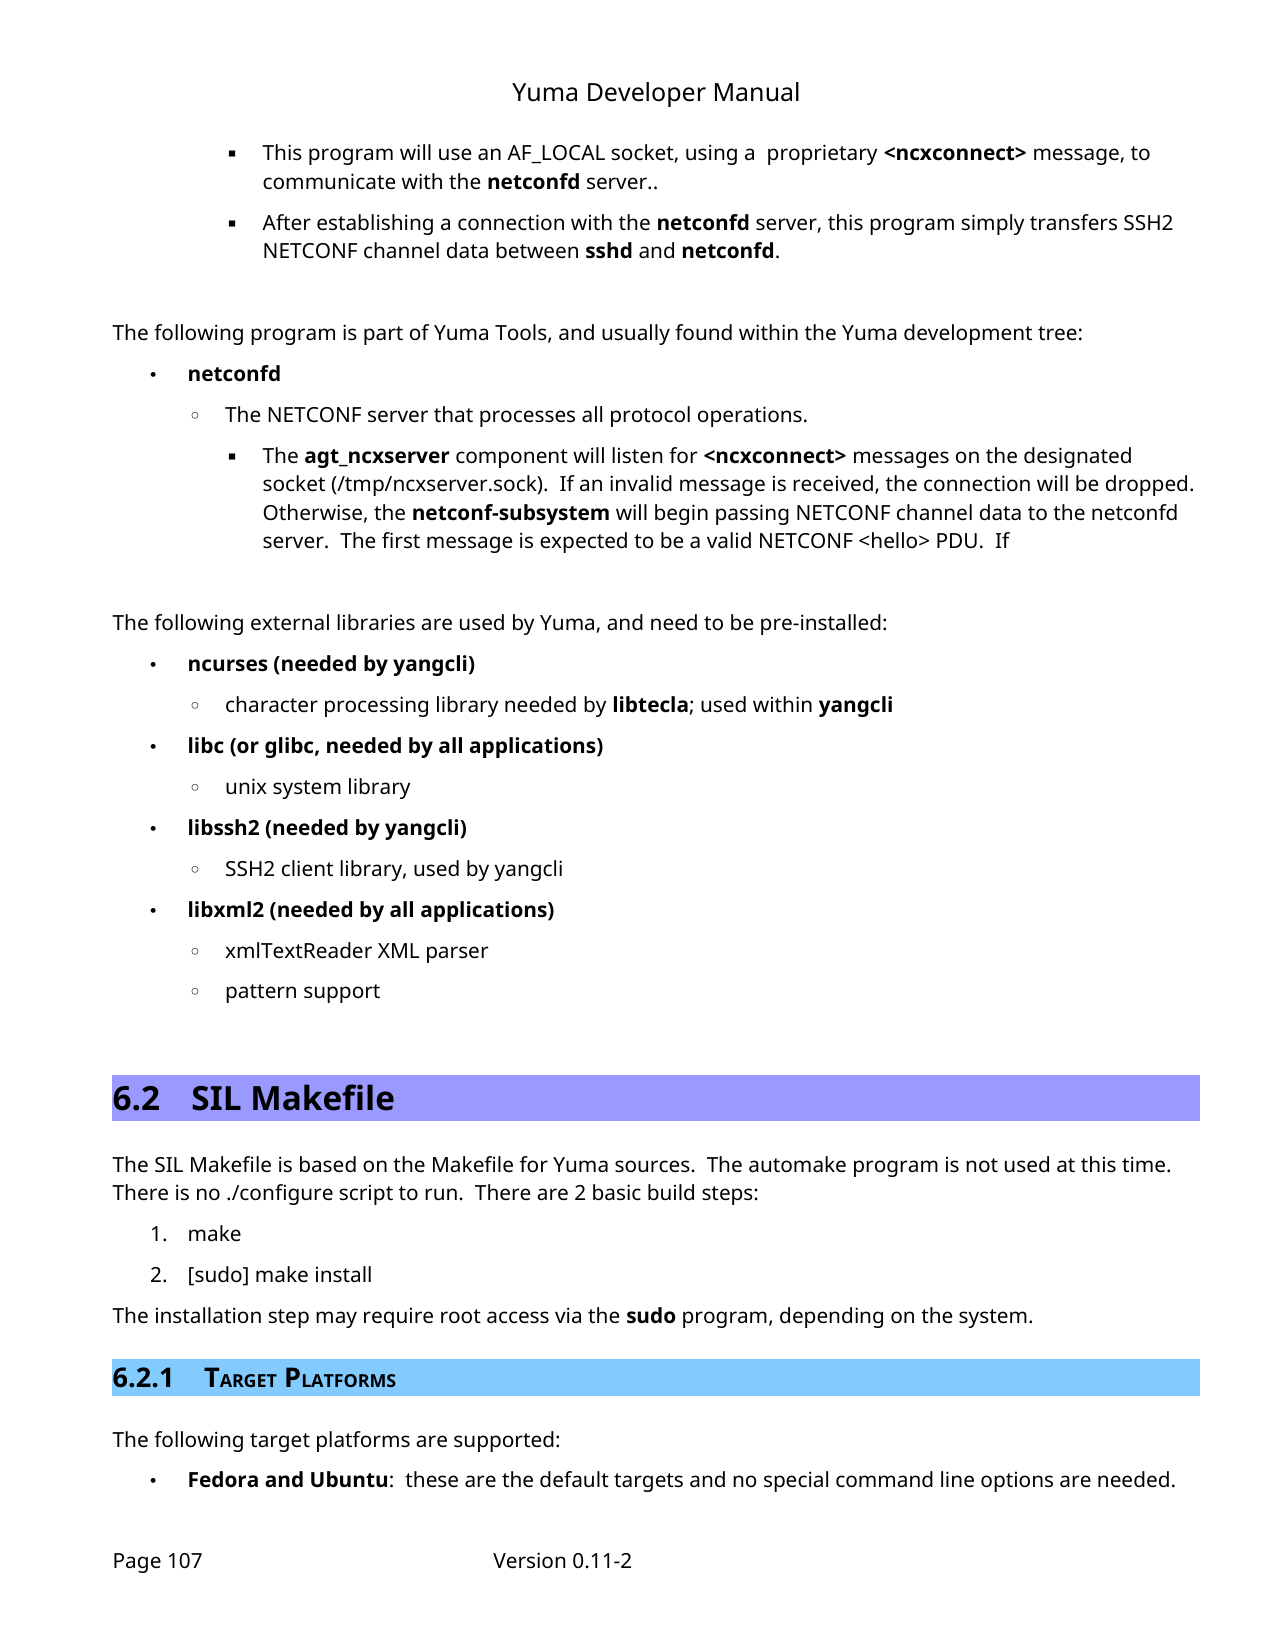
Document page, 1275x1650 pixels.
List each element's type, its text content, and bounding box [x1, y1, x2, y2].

text The installation step may require root access via the sudo program, depending on the system. [112, 1301, 1200, 1329]
subtitle Target Platforms [112, 1359, 1200, 1396]
list The NETCONF server that processes all protocol operations. [187, 400, 1200, 428]
list [sudo] make install [150, 1260, 1200, 1288]
text The SIL Makefile is based on the Makefile for Yuma sources. The automake program is not used at this time. There is no ./configure script to run. There are 2 basic build steps: [112, 1150, 1200, 1207]
list xmlTextReader XML parser [187, 936, 1200, 964]
list SSH2 client library, used by yangcli [187, 854, 1200, 882]
list After establishing a connection with the netconfd server, this program simply transfers SSH2 NETCONF channel data between sshd and netconfd. [225, 208, 1200, 265]
subtitle SIL Makefile [112, 1075, 1200, 1121]
list unix system library [187, 772, 1200, 800]
list This program will use an AF_LOCAL socket, using a proprietary <ncxconnect> message, to communicate with the netconfd server.. [225, 138, 1200, 195]
list The agt_ncxserver component will listen for <ncxconnect> messages on the designated socket (/tmp/ncxserver.sock). If an invalid message is received, the connection will be dropped. Otherwise, the netconf-subsystem will begin passing NETCONF channel data to the netconfd server. The first message is expected to be a valid NETCONF <hello> PDU. If [225, 441, 1200, 555]
list ncurses (needed by yangcli) [150, 649, 1200, 678]
list libssh2 (needed by yangcli) [150, 813, 1200, 841]
list make [150, 1219, 1200, 1248]
list netconfd [150, 359, 1200, 388]
list libxml2 (needed by all applications) [150, 895, 1200, 923]
list pattern support [187, 977, 1200, 1005]
text The following program is part of Yuma Tools, and usually found within the Yuma development tree: [112, 318, 1200, 347]
list libc (or glibc, needed by all applications) [150, 731, 1200, 759]
list character processing library needed by libtecla; used within yangcli [187, 690, 1200, 718]
text The following target platforms are supported: [112, 1425, 1200, 1453]
text The following external libraries are used by Yuma, and need to be pre-installed: [112, 608, 1200, 637]
list Fedora and Ubuntu: these are the default targets and no special command line options are needed. [150, 1466, 1200, 1494]
